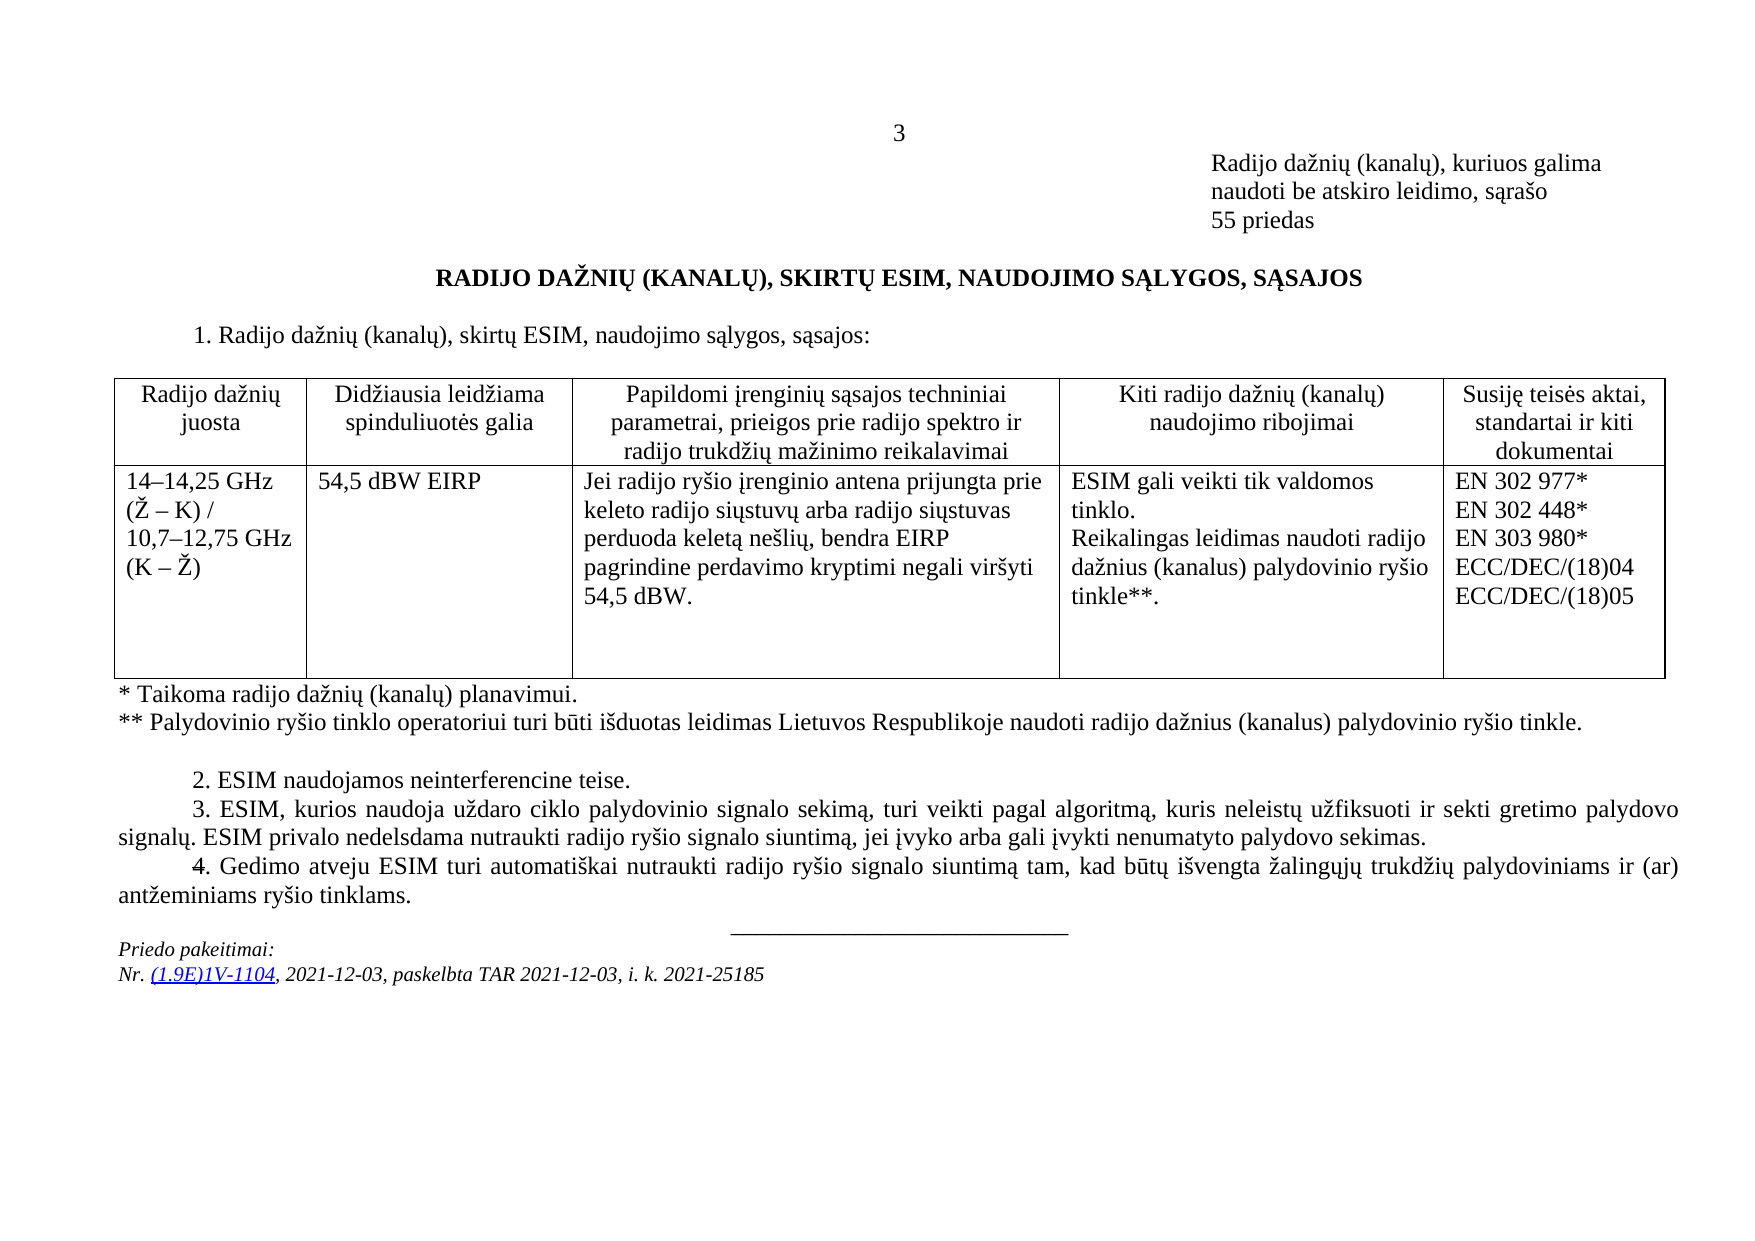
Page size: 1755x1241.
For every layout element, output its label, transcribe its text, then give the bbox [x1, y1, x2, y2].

table_header Didžiausia leidžiama spinduliuotės galia [307, 379, 572, 465]
table_cell 14–14,25 GHz (Ž – K) / 10,7–12,75 GHz (K – Ž) [115, 466, 306, 678]
table_header Radijo dažnių juosta [115, 379, 306, 465]
text 55 priedas [118, 205, 1680, 234]
text Nr. (1.9E)1V-1104, 2021-12-03, paskelbta TAR 2021-12-03, i. k. 2021-25185 [118, 961, 1680, 986]
table_cell EN 302 977* EN 302 448* EN 303 980* ECC/DEC/(18)04 ECC/DEC/(18)05 [1444, 466, 1664, 678]
text 4. Gedimo atveju ESIM turi automatiškai nutraukti radijo ryšio signalo siuntimą tam, kad būtų išvengta žalingųjų trukdžių palydoviniams ir (ar) antžeminiams ryšio tinklams. [118, 851, 1680, 909]
table_header Susiję teisės aktai, standartai ir kiti dokumentai [1444, 379, 1664, 465]
text ___________________________ [118, 909, 1680, 937]
text naudoti be atskiro leidimo, sąrašo [118, 176, 1680, 205]
table_cell 54,5 dBW EIRP [307, 466, 572, 678]
text Radijo dažnių (kanalų), kuriuos galima [118, 148, 1680, 176]
text 3. ESIM, kurios naudoja uždaro ciklo palydovinio signalo sekimą, turi veikti pagal algoritmą, kuris neleistų užfiksuoti ir sekti gretimo palydovo signalų. ESIM privalo nedelsdama nutraukti radijo ryšio signalo siuntimą, jei įvyko arba gali įvykti nenumatyto palydovo sekimas. [118, 794, 1680, 851]
text ** Palydovinio ryšio tinklo operatoriui turi būti išduotas leidimas Lietuvos Respublikoje naudoti radijo dažnius (kanalus) palydovinio ryšio tinkle. [118, 707, 1680, 736]
text Priedo pakeitimai: [118, 937, 1680, 961]
table_header Papildomi įrenginių sąsajos techniniai parametrai, prieigos prie radijo spektro ir radijo trukdžių mažinimo reikalavimai [573, 379, 1059, 465]
text * Taikoma radijo dažnių (kanalų) planavimui. [118, 679, 1680, 707]
table_header Kiti radijo dažnių (kanalų) naudojimo ribojimai [1060, 379, 1443, 465]
text RADIJO DAŽNIŲ (KANALŲ), SKIRTŲ ESIM, NAUDOJIMO SĄLYGOS, SĄSAJOS [118, 263, 1680, 291]
text 2. ESIM naudojamos neinterferencine teise. [118, 765, 1680, 794]
table_cell Jei radijo ryšio įrenginio antena prijungta prie keleto radijo siųstuvų arba radijo siųstuvas perduoda keletą nešlių, bendra EIRP pagrindine perdavimo kryptimi negali viršyti 54,5 dBW. [573, 466, 1059, 678]
table_cell ESIM gali veikti tik valdomos tinklo. Reikalingas leidimas naudoti radijo dažnius (kanalus) palydovinio ryšio tinkle**. [1060, 466, 1443, 678]
text 1. Radijo dažnių (kanalų), skirtų ESIM, naudojimo sąlygos, sąsajos: [118, 320, 1680, 349]
